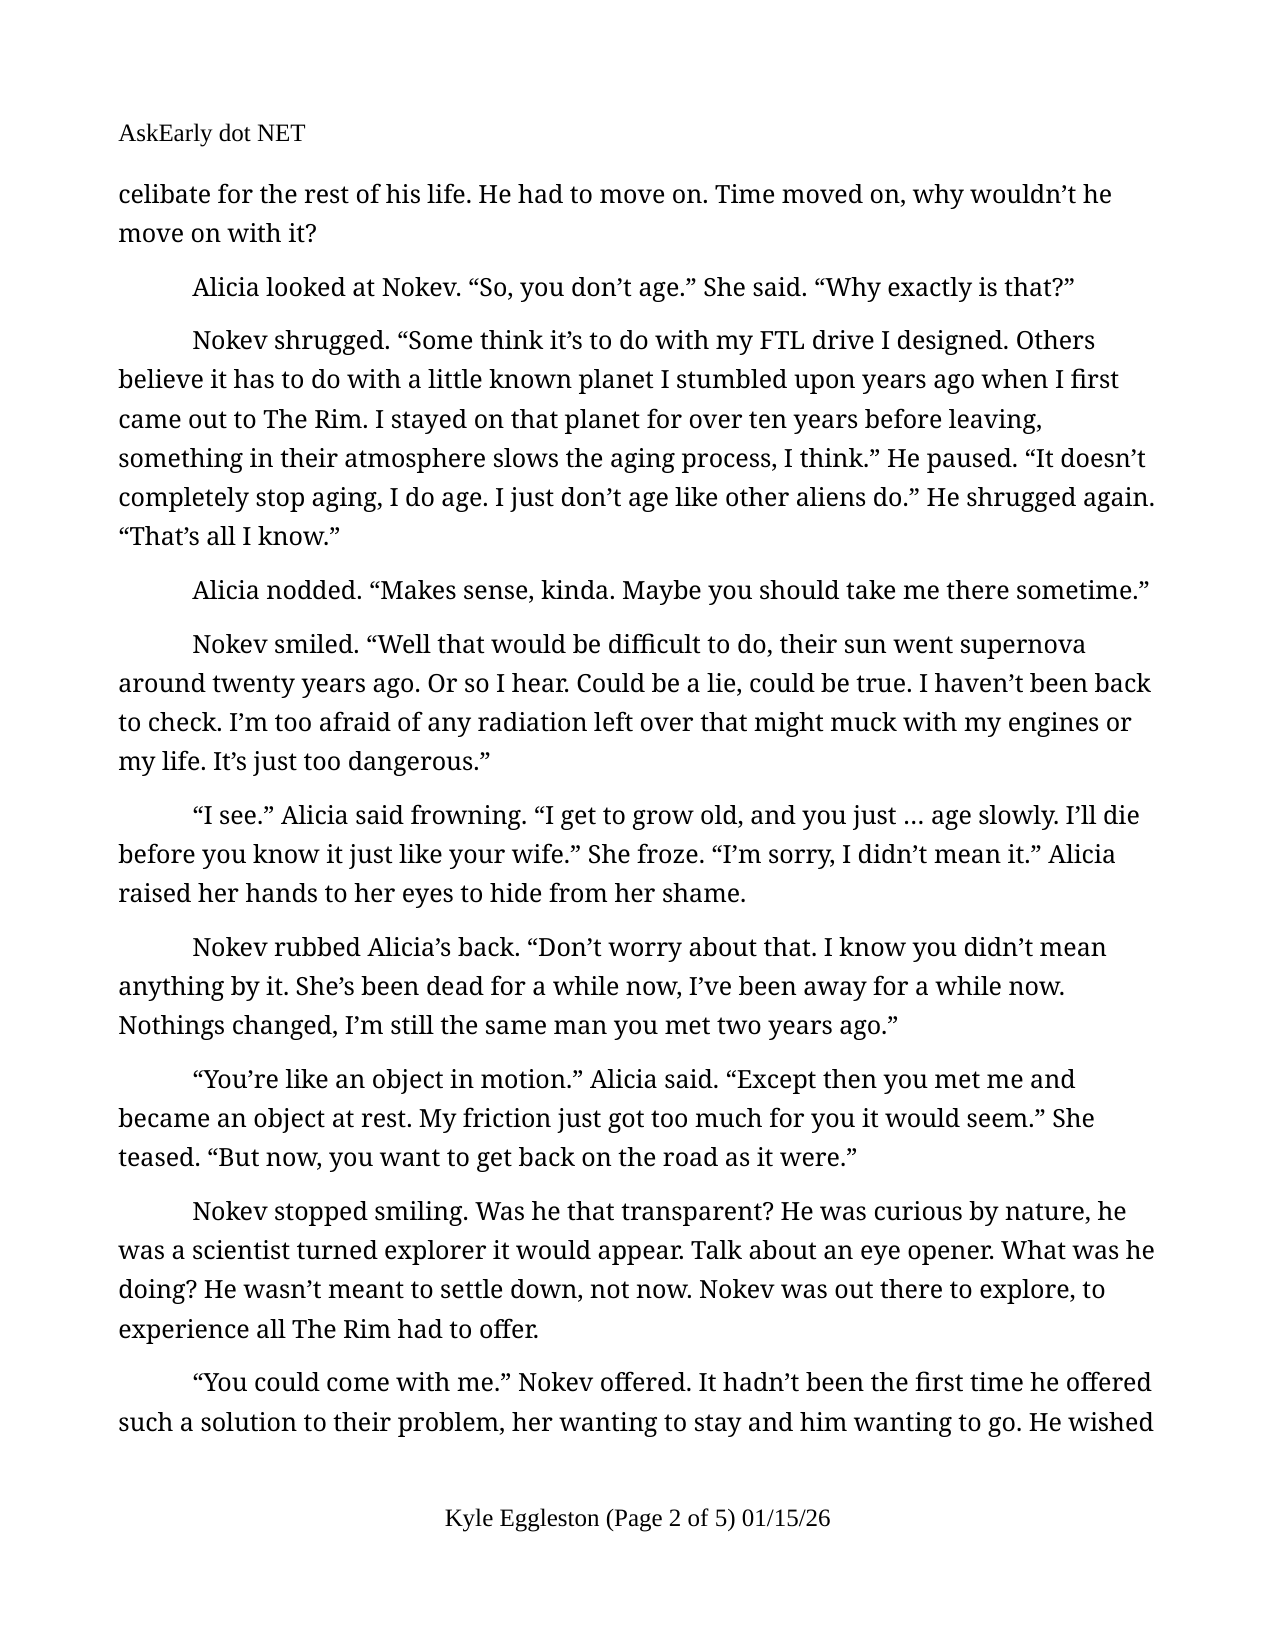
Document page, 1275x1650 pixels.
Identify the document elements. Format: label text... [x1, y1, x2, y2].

text Alicia nodded. “Makes sense, kinda. Maybe you should take me there sometime.” [118, 573, 1157, 607]
text Nokev stopped smiling. Was he that transparent? He was curious by nature, he was a scientist turned explorer it would appear. Talk about an eye opener. What was he doing? He wasn’t meant to settle down, not now. Nokev was out there to explore, to experience all The Rim had to offer. [118, 1194, 1157, 1345]
text “You’re like an object in motion.” Alicia said. “Except then you met me and became an object at rest. My friction just got too much for you it would seem.” She teased. “But now, you want to get back on the road as it were.” [118, 1062, 1157, 1174]
text Nokev smiled. “Well that would be difficult to do, their sun went supernova around twenty years ago. Or so I hear. Could be a lie, could be true. I haven’t been back to check. I’m too afraid of any radiation left over that might muck with my engines or my life. It’s just too dangerous.” [118, 626, 1157, 778]
text “I see.” Alicia said frowning. “I get to grow old, and you just … age slowly. I’ll die before you know it just like your wife.” She froze. “I’m sorry, I didn’t mean it.” Alicia raised her hands to her eyes to hide from her shame. [118, 798, 1157, 910]
text Nokev rubbed Alicia’s back. “Don’t worry about that. I know you didn’t mean anything by it. She’s been dead for a while now, I’ve been away for a while now. Nothings changed, I’m still the same man you met two years ago.” [118, 930, 1157, 1042]
text “You could come with me.” Nokev offered. It hadn’t been the first time he offered such a solution to their problem, her wanting to stay and him wanting to go. He wished [118, 1365, 1157, 1438]
text Alicia looked at Nokev. “So, you don’t age.” She said. “Why exactly is that?” [118, 269, 1157, 303]
text celibate for the rest of his life. He had to move on. Time moved on, why wouldn’t he move on with it? [118, 176, 1157, 249]
text Nokev shrugged. “Some think it’s to do with my FTL drive I designed. Others believe it has to do with a little known planet I stumbled upon years ago when I first came out to The Rim. I stayed on that planet for over ten years before leaving, something in their atmosphere slows the aging process, I think.” He paused. “It doesn’t completely stop aging, I do age. I just don’t age like other aliens do.” He shrugged again. “That’s all I know.” [118, 323, 1157, 553]
